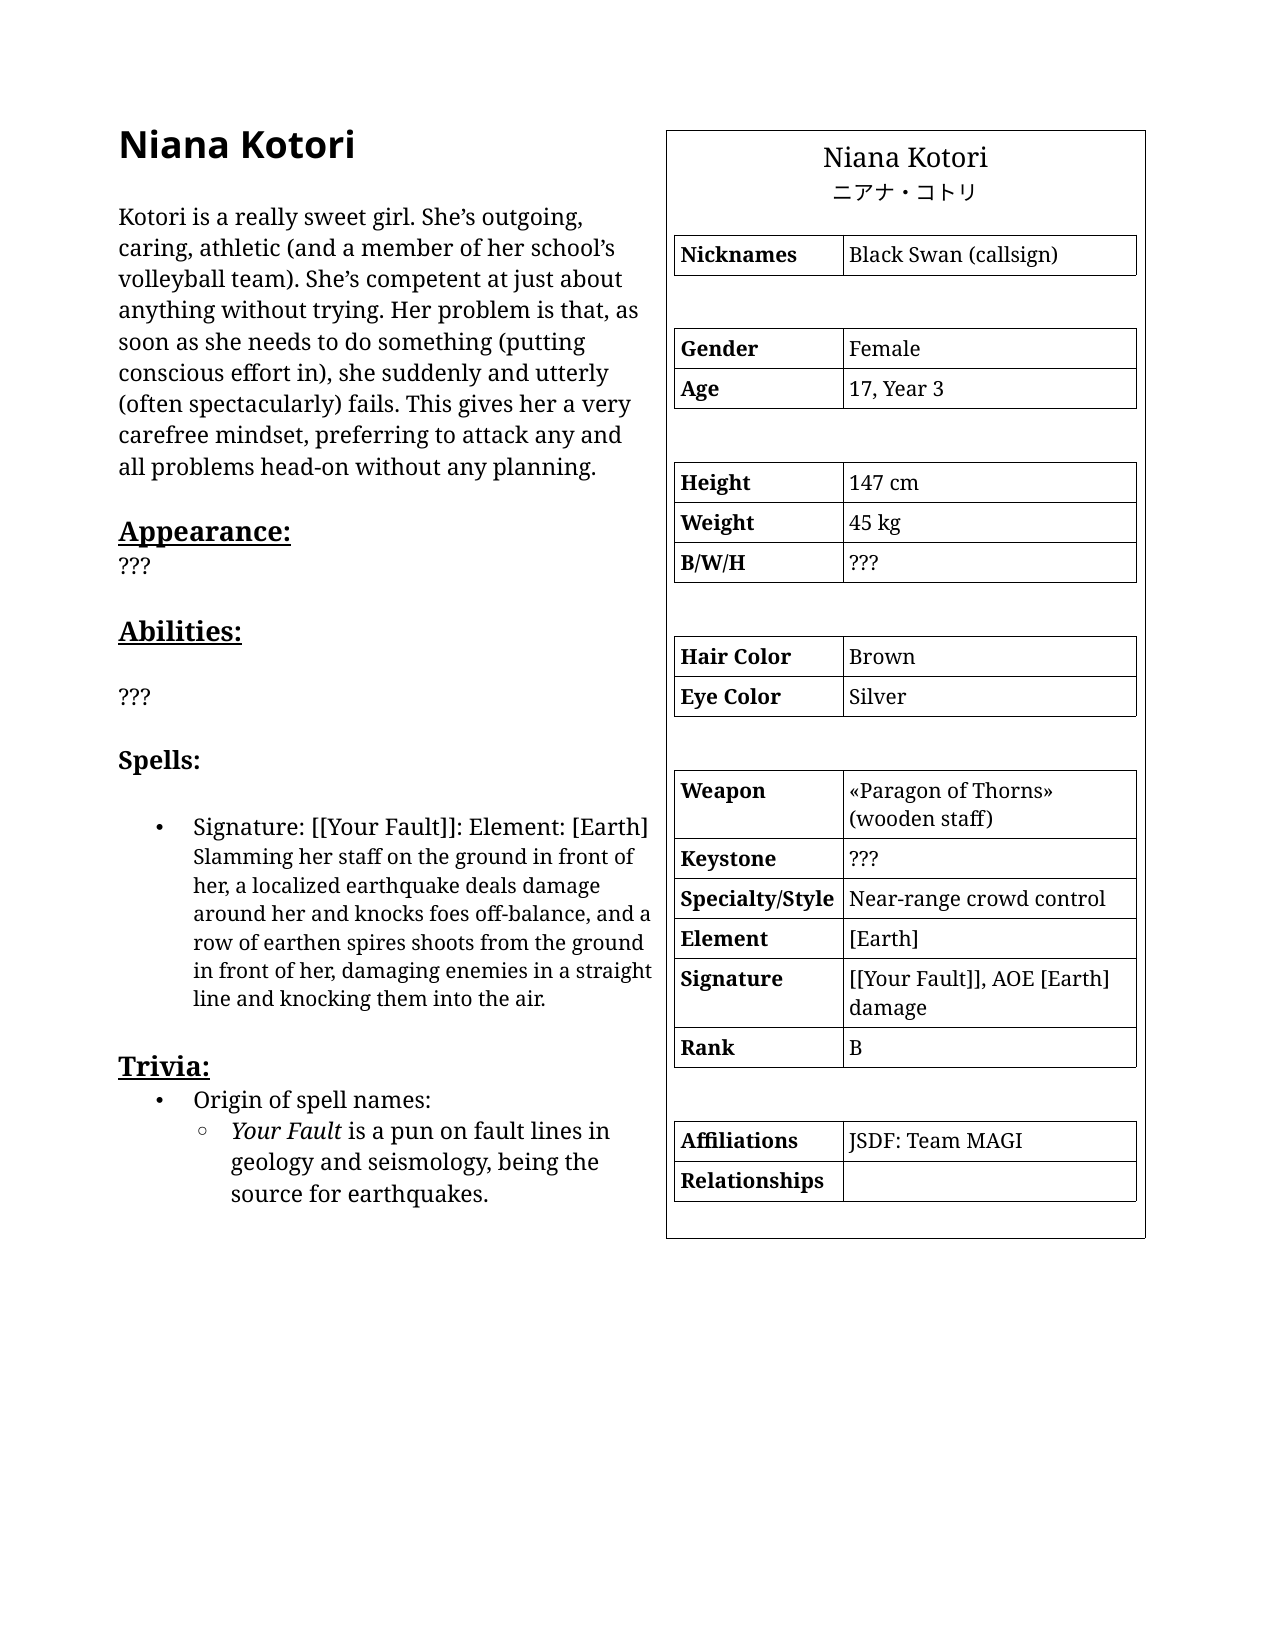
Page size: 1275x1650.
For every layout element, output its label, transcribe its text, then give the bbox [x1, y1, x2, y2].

list Your Fault is a pun on fault lines in geology and seismology, being the source for earthquakes. [193, 1115, 666, 1209]
text ニアナ・コトリ [674, 176, 1136, 206]
text [1146, 680, 1157, 712]
table_header JSDF: Team MAGI [844, 1122, 1136, 1161]
table_header Height [675, 463, 843, 502]
text [1146, 612, 1157, 649]
text Appearance: [118, 513, 666, 550]
table_cell Specialty/Style [675, 879, 843, 918]
table_header Hair Color [675, 637, 843, 676]
table_cell [[Your Fault]], AOE [Earth] damage [844, 959, 1136, 1027]
table_cell B [844, 1028, 1136, 1067]
list Slamming her staff on the ground in front of her, a localized earthquake deals damage around her and knocks foes off-balance, and a row of earthen spires shoots from the ground in front of her, damaging enemies in a straight line and knocking them into the air. [156, 842, 666, 1013]
list Origin of spell names: [156, 1084, 666, 1115]
table_header Female [844, 329, 1136, 368]
text Abilities: [118, 612, 666, 649]
text [1146, 743, 1157, 777]
table_cell Silver [844, 677, 1136, 716]
table_cell Keystone [675, 839, 843, 878]
table_cell B/W/H [675, 543, 843, 582]
table_cell Signature [675, 959, 843, 1027]
table_cell [Earth] [844, 919, 1136, 958]
list Signature: [[Your Fault]]: Element: [Earth] [156, 811, 666, 842]
text [1146, 513, 1157, 550]
table_cell ??? [844, 543, 1136, 582]
table_cell Rank [675, 1028, 843, 1067]
table_cell Age [675, 369, 843, 408]
table_header 147 cm [844, 463, 1136, 502]
table_header Black Swan (callsign) [844, 236, 1136, 274]
table_header Nicknames [675, 236, 843, 274]
text Niana Kotori [118, 118, 1157, 169]
text Niana Kotori [667, 131, 1145, 1238]
table_cell Relationships [675, 1162, 843, 1201]
table_cell Eye Color [675, 677, 843, 716]
table_cell 45 kg [844, 503, 1136, 542]
text Niana Kotori [674, 139, 1136, 176]
table_header Gender [675, 329, 843, 368]
text ??? [118, 680, 666, 712]
table_header Brown [844, 637, 1136, 676]
table_header «Paragon of Thorns» (wooden staff) [844, 771, 1136, 838]
table_header Weapon [675, 771, 843, 838]
text [1146, 1047, 1157, 1084]
table_cell [844, 1162, 1136, 1201]
table_cell Element [675, 919, 843, 958]
table_header Affiliations [675, 1122, 843, 1161]
table_cell Near-range crowd control [844, 879, 1136, 918]
text Trivia: [118, 1047, 666, 1084]
text Kotori is a really sweet girl. She’s outgoing, caring, athletic (and a member of her school’s volleyball team). She’s competent at just about anything without trying. Her problem is that, as soon as she needs to do something (putting conscious effort in), she suddenly and utterly (often spectacularly) fails. This gives her a very carefree mindset, preferring to attack any and all problems head-on without any planning. [118, 200, 666, 482]
text [1146, 550, 1157, 581]
table_cell 17, Year 3 [844, 369, 1136, 408]
text ??? [118, 550, 666, 581]
text Spells: [118, 743, 666, 777]
table_cell ??? [844, 839, 1136, 878]
table_cell Weight [675, 503, 843, 542]
